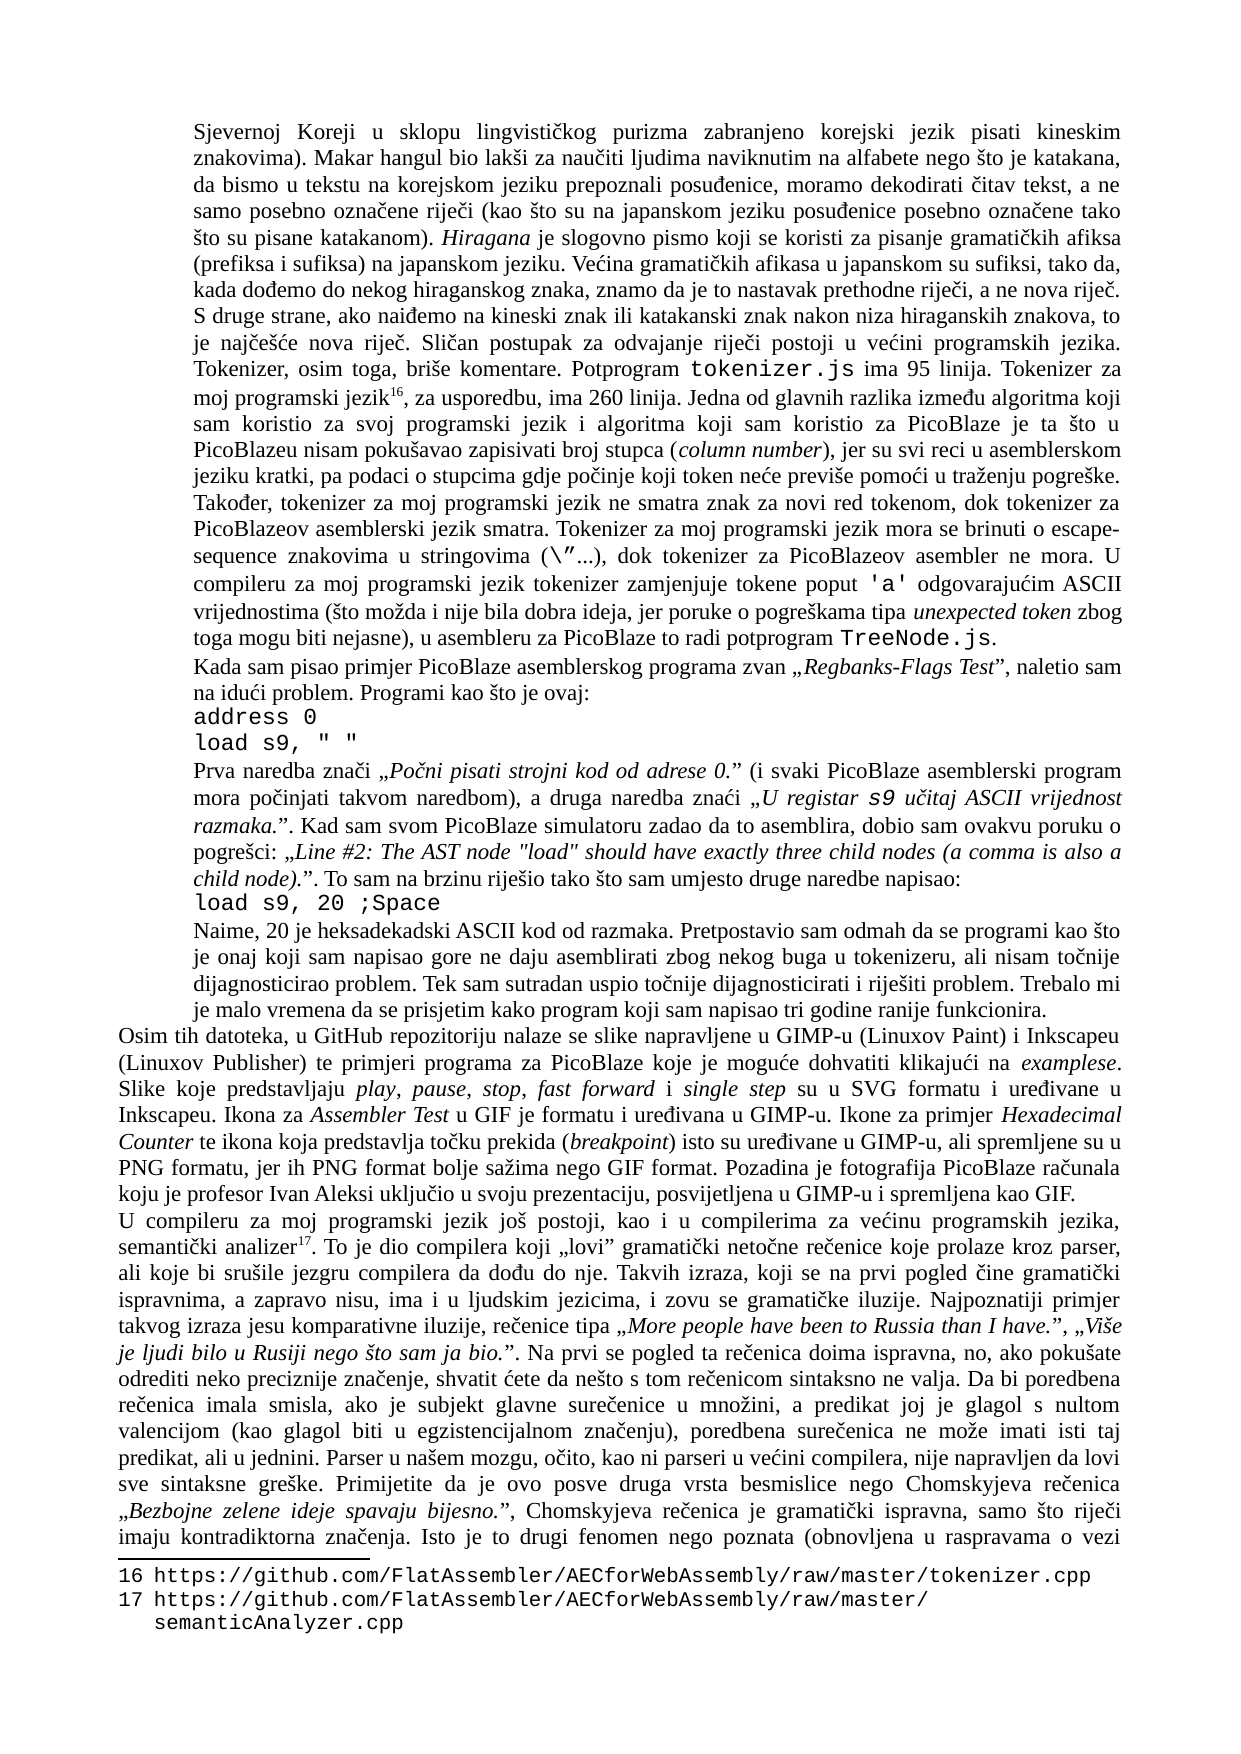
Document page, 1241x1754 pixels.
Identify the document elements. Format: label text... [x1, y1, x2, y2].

text https://github.com/FlatAssembler/AECforWebAssembly/raw/master/semanticAnalyzer.cpp [118, 1588, 1122, 1636]
list address 0 [156, 705, 1122, 731]
list Kada sam pisao primjer PicoBlaze asemblerskog programa zvan „Regbanks-Flags Test”, naletio sam na idući problem. Programi kao što je ovaj: [156, 653, 1122, 705]
list Prva naredba znači „Počni pisati strojni kod od adrese 0.” (i svaki PicoBlaze asemblerski program mora počinjati takvom naredbom), a druga naredba znaći „U registar s9 učitaj ASCII vrijednost razmaka.”. Kad sam svom PicoBlaze simulatoru zadao da to asemblira, dobio sam ovakvu poruku o pogrešci: „Line #2: The AST node "load" should have exactly three child nodes (a comma is also a child node).”. To sam na brzinu riješio tako što sam umjesto druge naredbe napisao: [156, 757, 1122, 891]
text Osim tih datoteka, u GitHub repozitoriju nalaze se slike napravljene u GIMP-u (Linuxov Paint) i Inkscapeu (Linuxov Publisher) te primjeri programa za PicoBlaze koje je moguće dohvatiti klikajući na examplese. Slike koje predstavljaju play, pause, stop, fast forward i single step su u SVG formatu i uređivane u Inkscapeu. Ikona za Assembler Test u GIF je formatu i uređivana u GIMP-u. Ikone za primjer Hexadecimal Counter te ikona koja predstavlja točku prekida (breakpoint) isto su uređivane u GIMP-u, ali spremljene su u PNG formatu, jer ih PNG format bolje sažima nego GIF format. Pozadina je fotografija PicoBlaze računala koju je profesor Ivan Aleksi uključio u svoju prezentaciju, posvijetljena u GIMP-u i spremljena kao GIF. [118, 1022, 1122, 1207]
list load s9, " " [156, 731, 1122, 757]
list Naime, 20 je heksadekadski ASCII kod od razmaka. Pretpostavio sam odmah da se programi kao što je onaj koji sam napisao gore ne daju asemblirati zbog nekog buga u tokenizeru, ali nisam točnije dijagnosticirao problem. Tek sam sutradan uspio točnije dijagnosticirati i riješiti problem. Trebalo mi je malo vremena da se prisjetim kako program koji sam napisao tri godine ranije funkcionira. [156, 917, 1122, 1022]
list load s9, 20 ;Space [156, 891, 1122, 917]
text U compileru za moj programski jezik još postoji, kao i u compilerima za većinu programskih jezika, semantički analizer. To je dio compilera koji „lovi” gramatički netočne rečenice koje prolaze kroz parser, ali koje bi srušile jezgru compilera da dođu do nje. Takvih izraza, koji se na prvi pogled čine gramatički ispravnima, a zapravo nisu, ima i u ljudskim jezicima, i zovu se gramatičke iluzije. Najpoznatiji primjer takvog izraza jesu komparativne iluzije, rečenice tipa „More people have been to Russia than I have.”, „Više je ljudi bilo u Rusiji nego što sam ja bio.”. Na prvi se pogled ta rečenica doima ispravna, no, ako pokušate odrediti neko preciznije značenje, shvatit ćete da nešto s tom rečenicom sintaksno ne valja. Da bi poredbena rečenica imala smisla, ako je subjekt glavne surečenice u množini, a predikat joj je glagol s nultom valencijom (kao glagol biti u egzistencijalnom značenju), poredbena surečenica ne može imati isti taj predikat, ali u jednini. Parser u našem mozgu, očito, kao ni parseri u većini compilera, nije napravljen da lovi sve sintaksne greške. Primijetite da je ovo posve druga vrsta besmislice nego Chomskyjeva rečenica „Bezbojne zelene ideje spavaju bijesno.”, Chomskyjeva rečenica je gramatički ispravna, samo što riječi imaju kontradiktorna značenja. Isto je to drugi fenomen nego poznata (obnovljena u raspravama o vezi [118, 1207, 1122, 1549]
list https://github.com/FlatAssembler/AECforWebAssembly/raw/master/tokenizer.cpp [118, 1565, 1122, 1588]
list Sjevernoj Koreji u sklopu lingvističkog purizma zabranjeno korejski jezik pisati kineskim znakovima). Makar hangul bio lakši za naučiti ljudima naviknutim na alfabete nego što je katakana, da bismo u tekstu na korejskom jeziku prepoznali posuđenice, moramo dekodirati čitav tekst, a ne samo posebno označene riječi (kao što su na japanskom jeziku posuđenice posebno označene tako što su pisane katakanom). Hiragana je slogovno pismo koji se koristi za pisanje gramatičkih afiksa (prefiksa i sufiksa) na japanskom jeziku. Većina gramatičkih afikasa u japanskom su sufiksi, tako da, kada dođemo do nekog hiraganskog znaka, znamo da je to nastavak prethodne riječi, a ne nova riječ. S druge strane, ako naiđemo na kineski znak ili katakanski znak nakon niza hiraganskih znakova, to je najčešće nova riječ. Sličan postupak za odvajanje riječi postoji u većini programskih jezika. Tokenizer, osim toga, briše komentare. Potprogram tokenizer.js ima 95 linija. Tokenizer za moj programski jezik, za usporedbu, ima 260 linija. Jedna od glavnih razlika između algoritma koji sam koristio za svoj programski jezik i algoritma koji sam koristio za PicoBlaze je ta što u PicoBlazeu nisam pokušavao zapisivati broj stupca (column number), jer su svi reci u asemblerskom jeziku kratki, pa podaci o stupcima gdje počinje koji token neće previše pomoći u traženju pogreške. Također, tokenizer za moj programski jezik ne smatra znak za novi red tokenom, dok tokenizer za PicoBlazeov asemblerski jezik smatra. Tokenizer za moj programski jezik mora se brinuti o escape-sequence znakovima u stringovima (\”...), dok tokenizer za PicoBlazeov asembler ne mora. U compileru za moj programski jezik tokenizer zamjenjuje tokene poput 'a' odgovarajućim ASCII vrijednostima (što možda i nije bila dobra ideja, jer poruke o pogreškama tipa unexpected token zbog toga mogu biti nejasne), u asembleru za PicoBlaze to radi potprogram TreeNode.js. [156, 118, 1122, 653]
